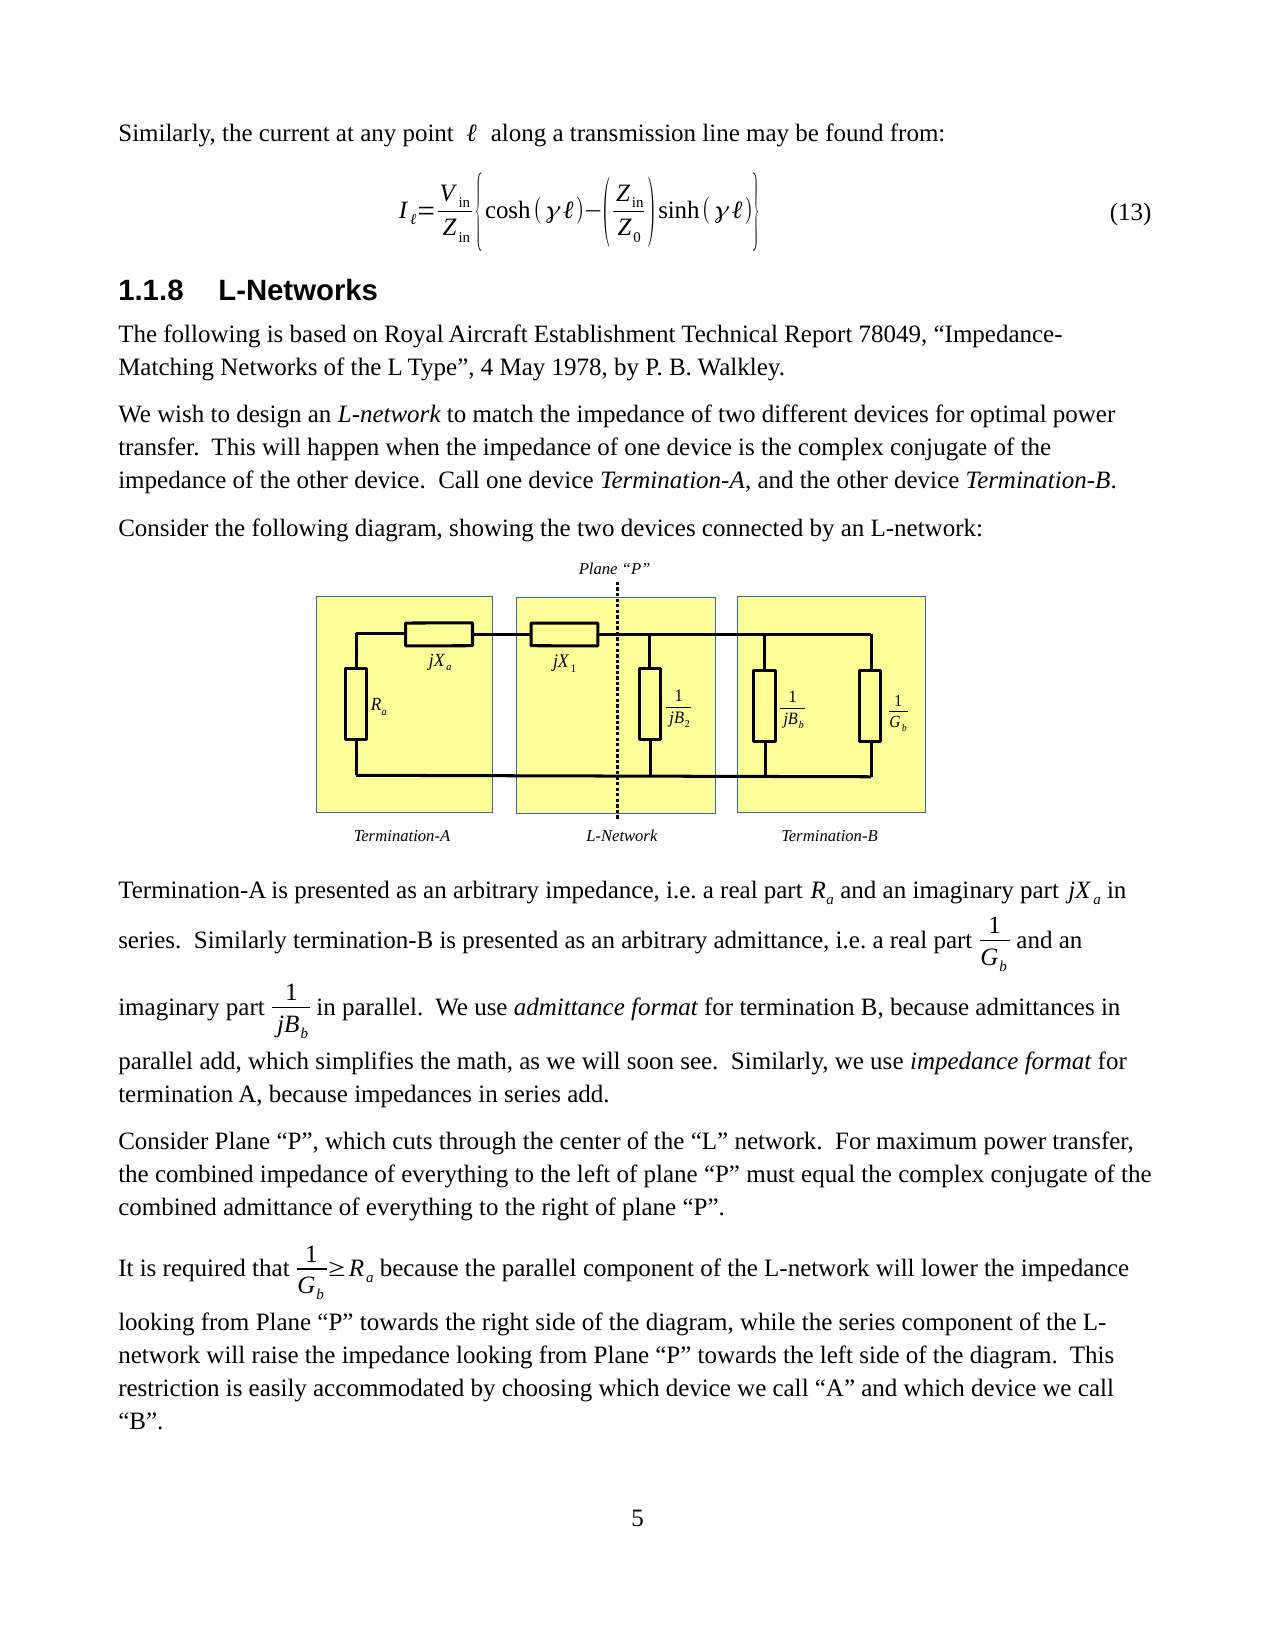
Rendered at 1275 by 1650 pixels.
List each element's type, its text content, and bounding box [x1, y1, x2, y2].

subtitle L-Networks [118, 272, 1157, 306]
text We wish to design an L-network to match the impedance of two different devices for optimal power transfer. This will happen when the impedance of one device is the complex conjugate of the impedance of the other device. Call one device Termination-A, and the other device Termination-B. [118, 399, 1157, 494]
text The following is based on Royal Aircraft Establishment Technical Report 78049, “Impedance-Matching Networks of the L Type”, 4 May 1978, by P. B. Walkley. [118, 319, 1157, 381]
table_header (13) [1041, 166, 1157, 258]
text Termination-A is presented as an arbitrary impedance, i.e. a real partand an imaginary partin series. Similarly termination-B is presented as an arbitrary admittance, i.e. a real partand an imaginary partin parallel. We use admittance format for termination B, because admittances in parallel add, which simplifies the math, as we will soon see. Similarly, we use impedance format for termination A, because impedances in series add. [118, 561, 1157, 1108]
text It is required thatbecause the parallel component of the L-network will lower the impedance looking from Plane “P” towards the right side of the diagram, while the series component of the L-network will raise the impedance looking from Plane “P” towards the left side of the diagram. This restriction is easily accommodated by choosing which device we call “A” and which device we call “B”. [118, 1240, 1157, 1435]
text Similarly, the current at any point along a transmission line may be found from: [118, 118, 1157, 147]
text Consider the following diagram, showing the two devices connected by an L-network: [118, 513, 1157, 542]
text Consider Plane “P”, which cuts through the center of the “L” network. For maximum power transfer, the combined impedance of everything to the left of plane “P” must equal the complex conjugate of the combined admittance of everything to the right of plane “P”. [118, 1126, 1157, 1221]
table_header [118, 166, 1041, 258]
